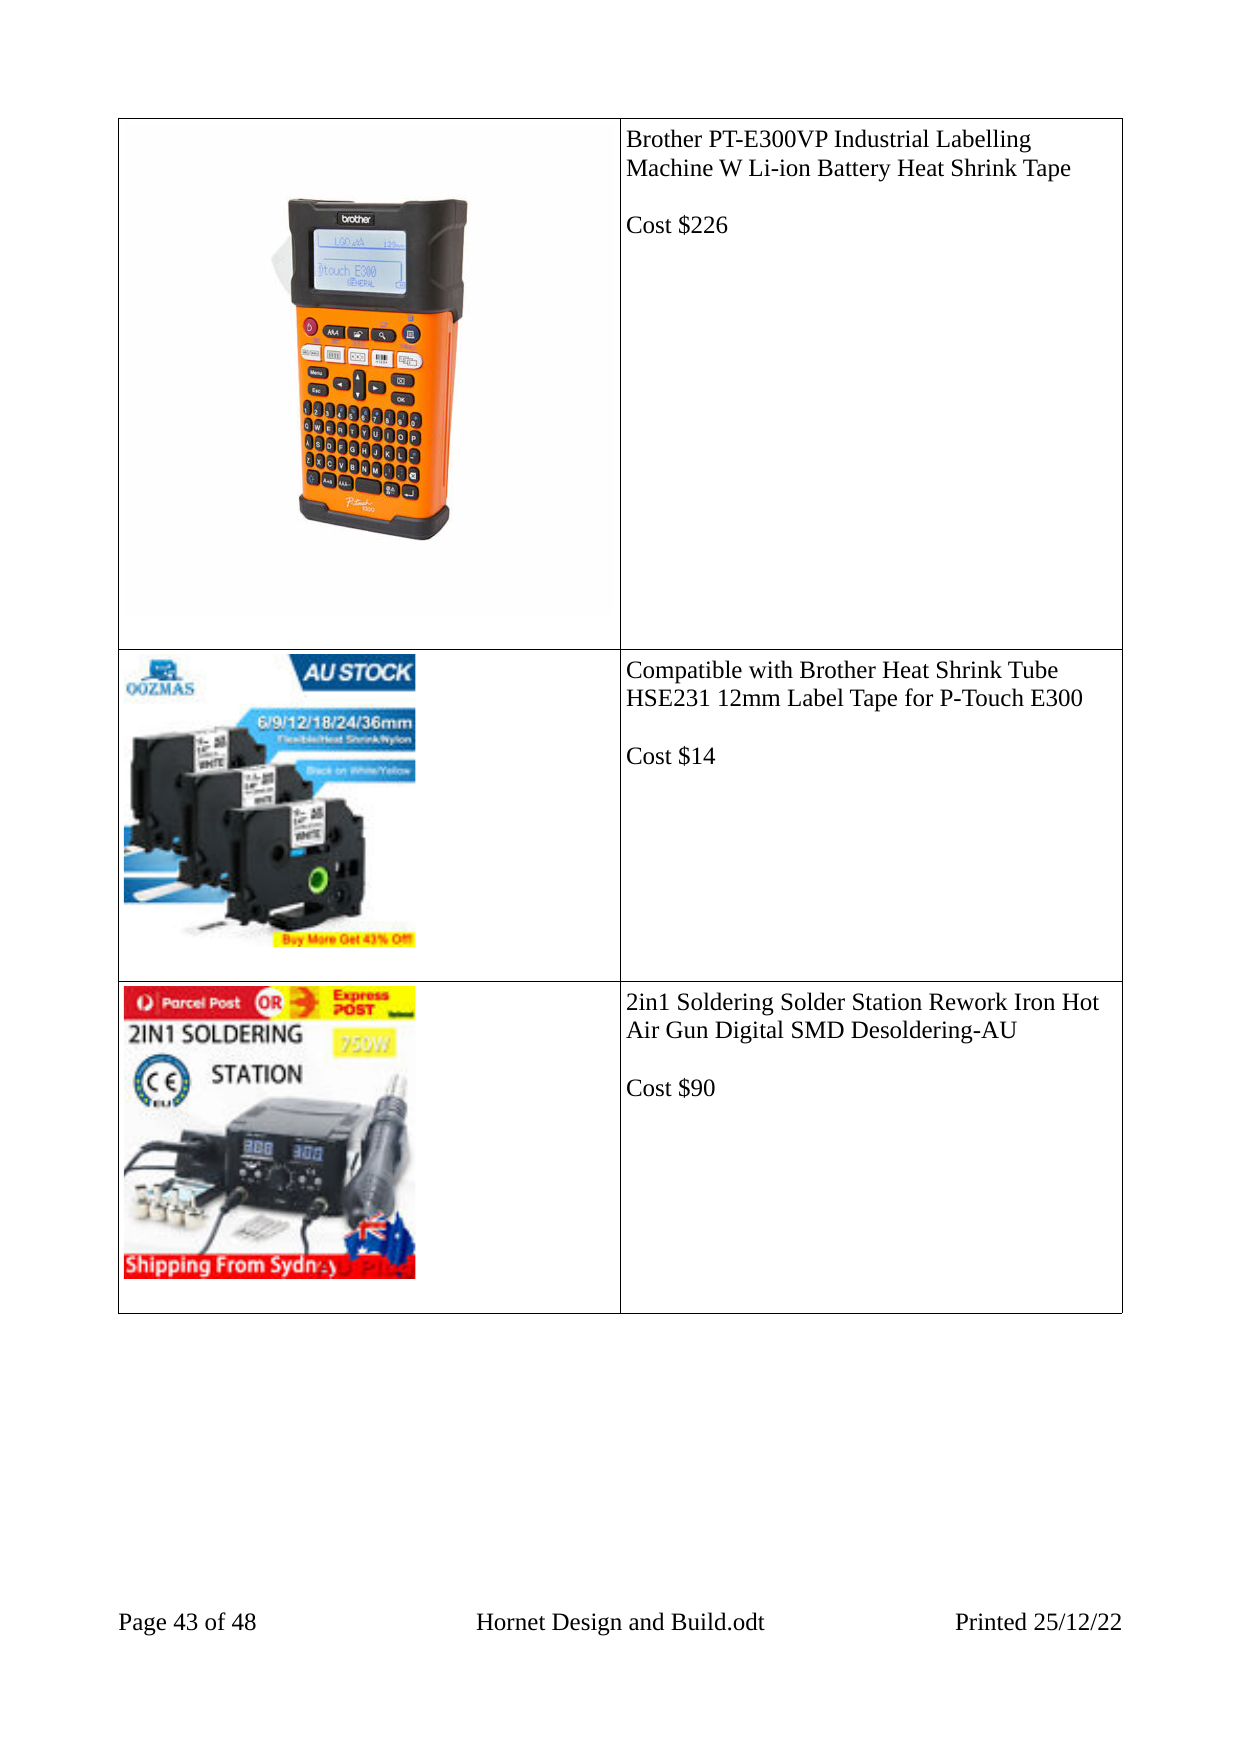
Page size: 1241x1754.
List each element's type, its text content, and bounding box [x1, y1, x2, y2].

table_cell [119, 119, 620, 649]
table_cell Compatible with Brother Heat Shrink Tube HSE231 12mm Label Tape for P-Touch E300 Cost $14 [621, 650, 1122, 981]
table_cell 2in1 Soldering Solder Station Rework Iron Hot Air Gun Digital SMD Desoldering-AU Cost $90 [621, 982, 1122, 1313]
table_cell Brother PT-E300VP Industrial Labelling Machine W Li-ion Battery Heat Shrink Tape Cost $226 [621, 119, 1122, 649]
table_cell [119, 650, 620, 981]
picture [123, 654, 416, 947]
picture [123, 986, 416, 1279]
table_cell [119, 982, 620, 1313]
picture [123, 123, 615, 615]
